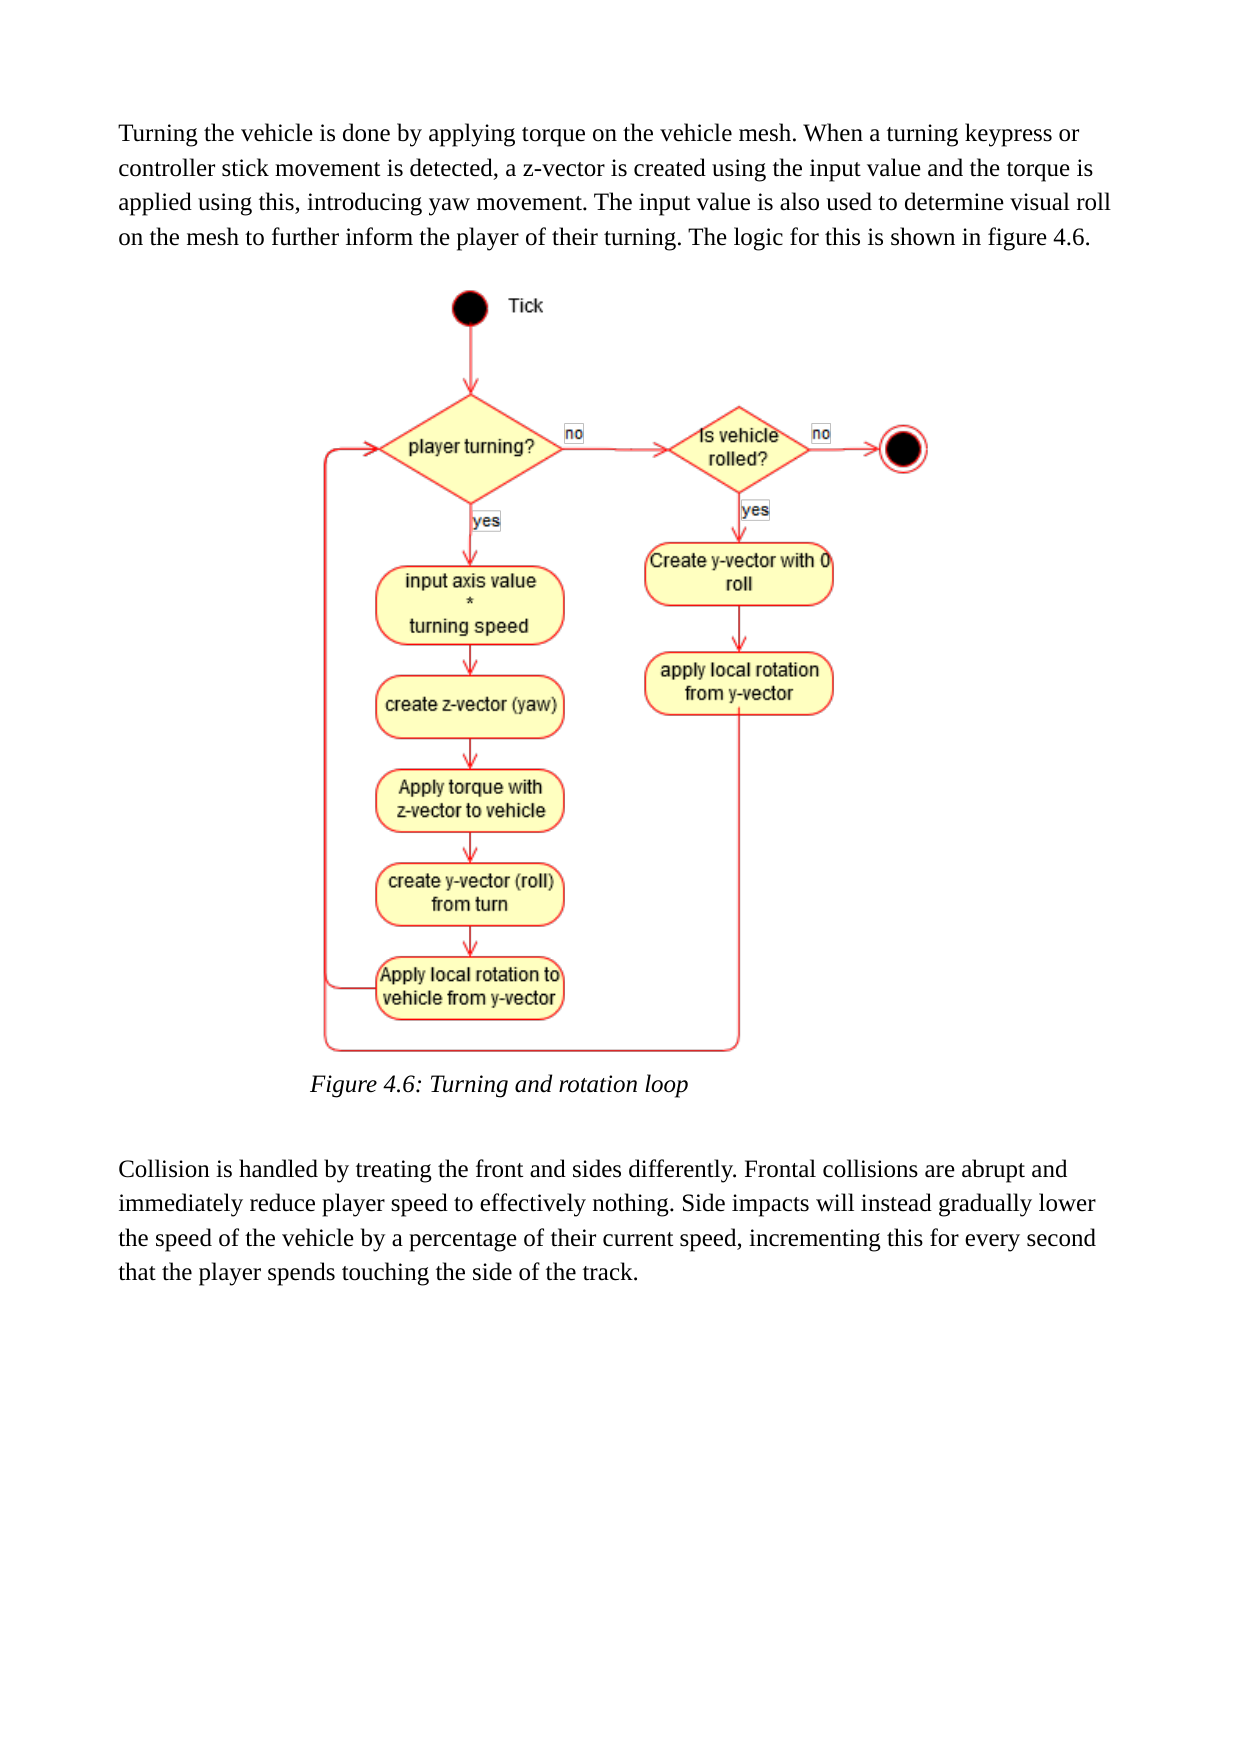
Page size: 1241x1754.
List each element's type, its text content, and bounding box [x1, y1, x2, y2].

text Figure 4.6: Turning and rotation loop [310, 283, 930, 1098]
text Collision is handled by treating the front and sides differently. Frontal collisions are abrupt and immediately reduce player speed to effectively nothing. Side impacts will instead gradually lower the speed of the vehicle by a percentage of their current speed, incrementing this for every second that the player spends touching the side of the track. [118, 1154, 1122, 1286]
text Turning the vehicle is done by applying torque on the vehicle mesh. When a turning keypress or controller stick movement is detected, a z-vector is created using the input value and the torque is applied using this, introducing yaw movement. The input value is also used to determine visual roll on the mesh to further inform the player of their turning. The logic for this is shown in figure 4.6. [118, 118, 1122, 250]
